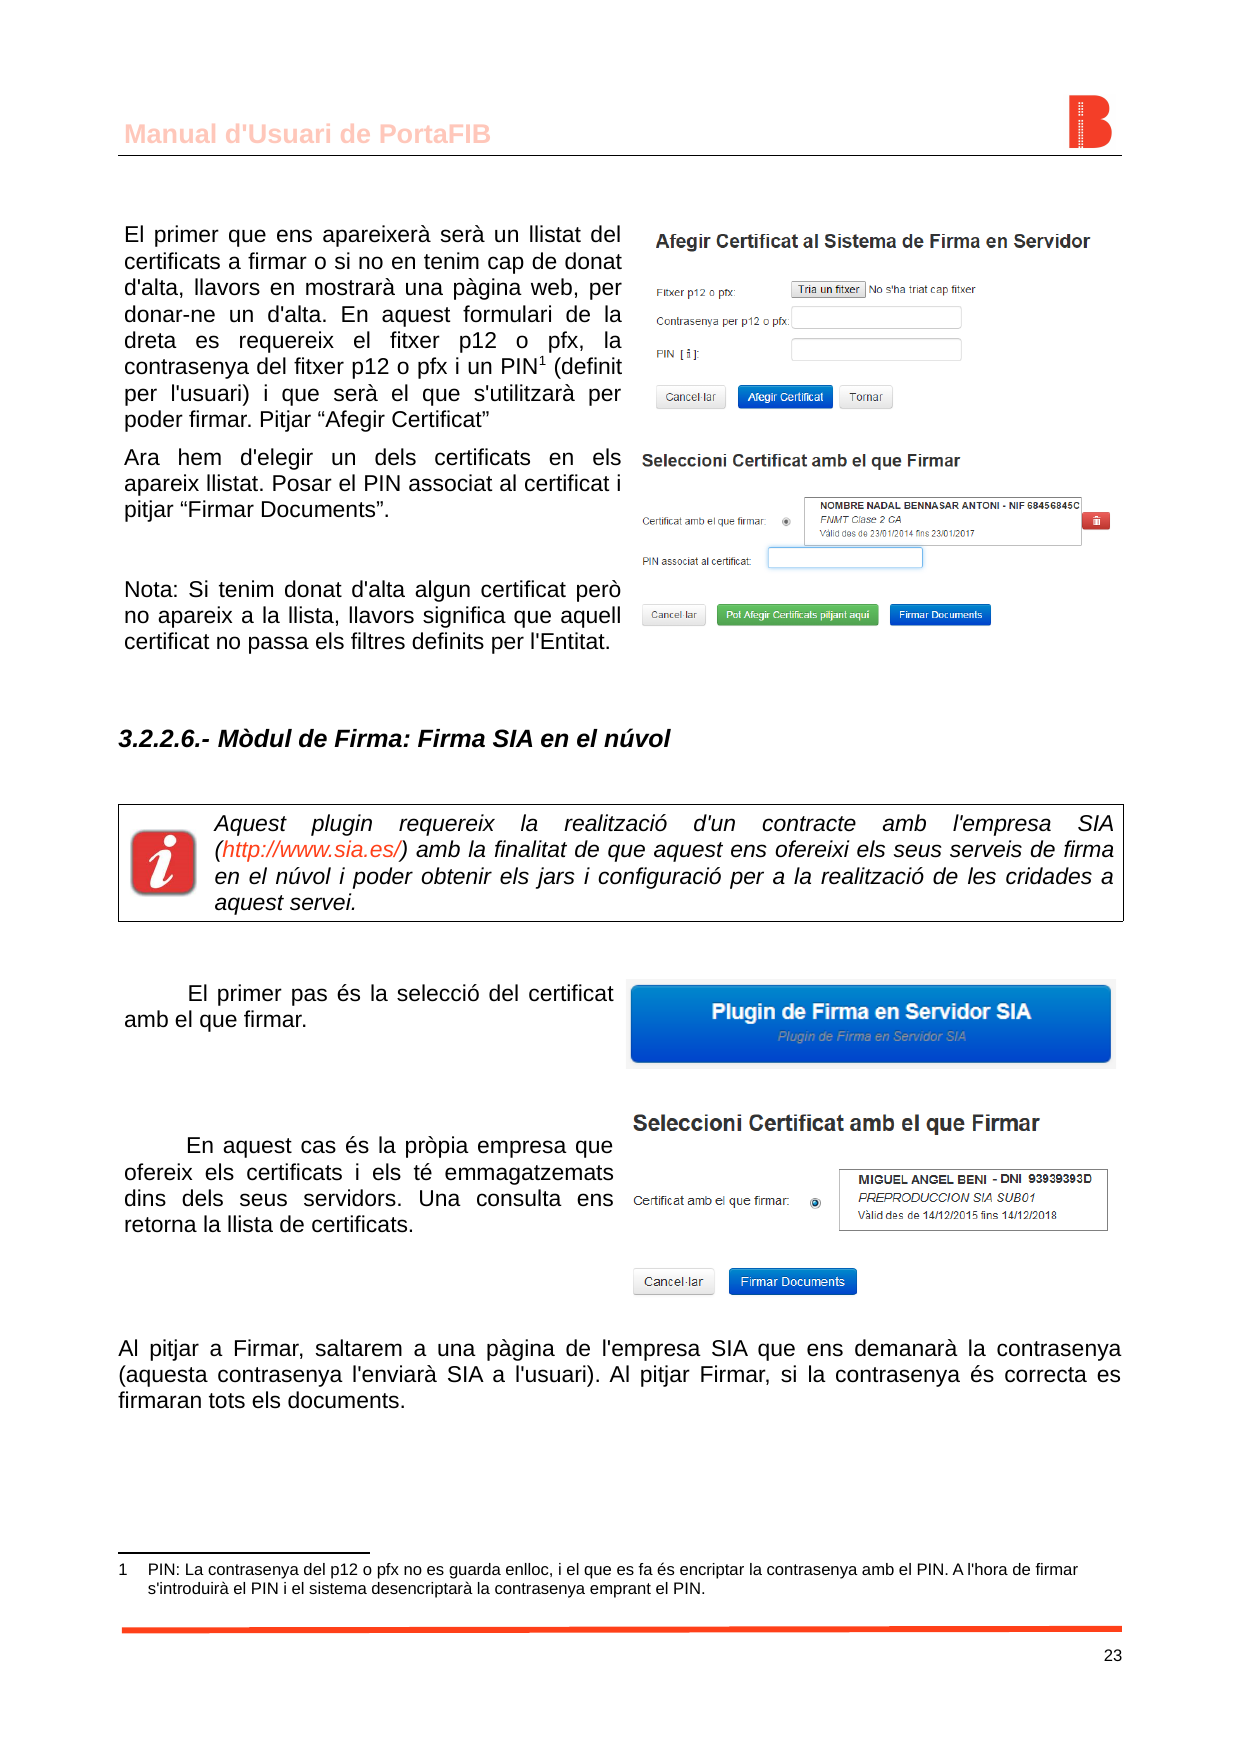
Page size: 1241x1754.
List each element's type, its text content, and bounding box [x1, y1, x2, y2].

table_cell [628, 216, 1122, 438]
picture [129, 829, 198, 897]
subtitle Mòdul de Firma: Firma SIA en el núvol [118, 724, 1122, 753]
table_cell En aquest cas és la pròpia empresa que ofereix els certificats i els té emmagatzemats dins dels seus servidors. Una consulta ens retorna la llista de certificats. [118, 1100, 620, 1334]
table_cell El primer que ens apareixerà serà un llistat del certificats a firmar o si no en tenim cap de donat d'alta, llavors en mostrarà una pàgina web, per donar-ne un d'alta. En aquest formulari de la dreta es requereix el fitxer p12 o pfx, la contrasenya del fitxer p12 o pfx i un PIN (definit per l'usuari) i que serà el que s'utilitzarà per poder firmar. Pitjar “Afegir Certificat” [118, 216, 628, 438]
table_cell [628, 438, 1122, 660]
table_cell [620, 1100, 1122, 1302]
picture [1063, 94, 1117, 150]
table_header Aquest plugin requereix la realització d'un contracte amb l'empresa SIA (http://www.sia.es/) amb la finalitat de que aquest ens ofereixi els seus serveis de firma en el núvol i poder obtenir els jars i configuració per a la realització de les cridades a aquest servei. [209, 805, 1123, 921]
picture [646, 221, 1104, 432]
picture [633, 443, 1117, 637]
picture [625, 979, 1117, 1069]
picture [625, 1106, 1117, 1303]
table_cell Ara hem d'elegir un dels certificats en els apareix llistat. Posar el PIN associat al certificat i pitjar “Firmar Documents”. Nota: Si tenim donat d'alta algun certificat però no apareix a la llista, llavors significa que aquell certificat no passa els filtres definits per l'Entitat. [118, 438, 628, 660]
table_header [620, 974, 1122, 1100]
table_header El primer pas és la selecció del certificat amb el que firmar. [118, 974, 620, 1100]
table_cell [620, 1303, 1122, 1334]
text Al pitjar a Firmar, saltarem a una pàgina de l'empresa SIA que ens demanarà la contrasenya (aquesta contrasenya l'enviarà SIA a l'usuari). Al pitjar Firmar, si la contrasenya és correcta es firmaran tots els documents. [118, 1334, 1122, 1413]
table_header [119, 805, 209, 921]
